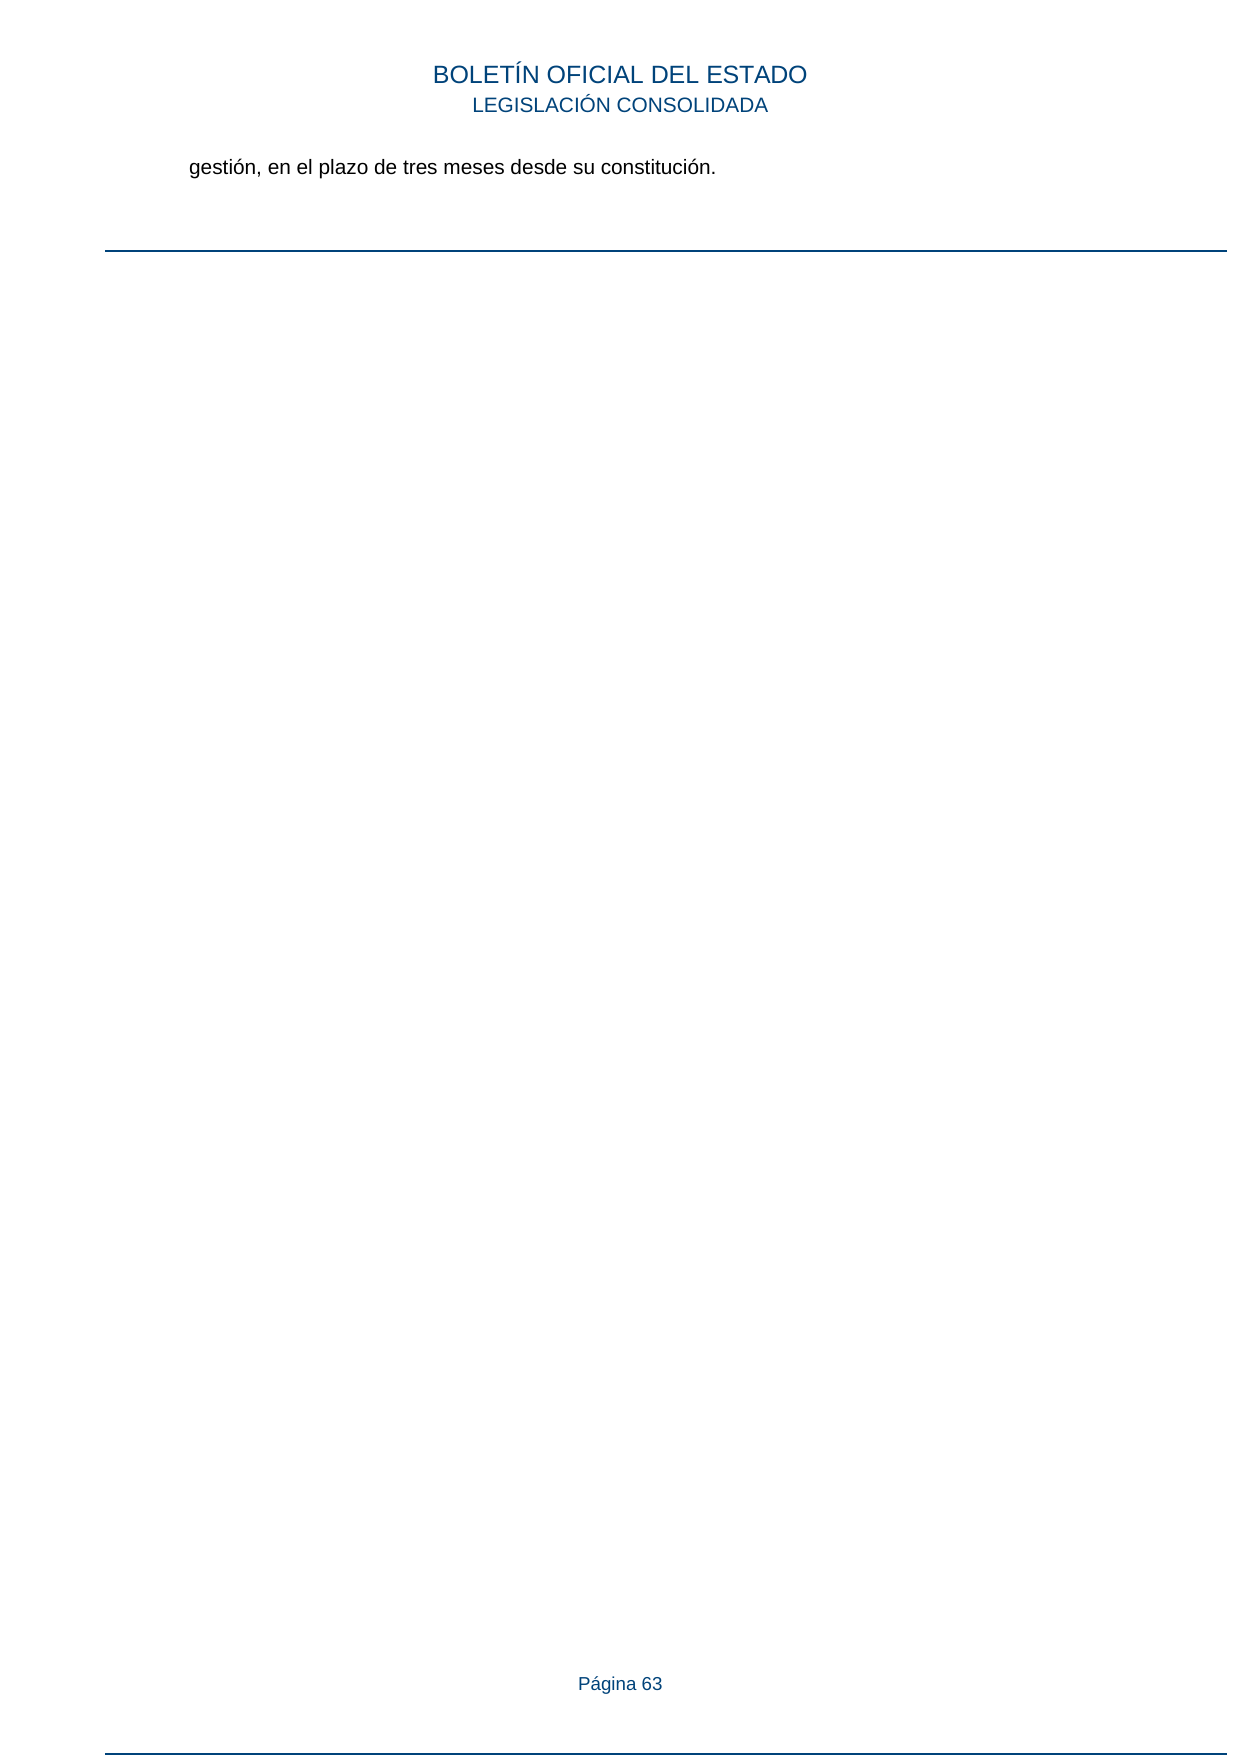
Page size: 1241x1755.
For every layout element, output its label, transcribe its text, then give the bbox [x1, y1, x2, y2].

list gestión, en el plazo de tres meses desde su constitución. [164, 154, 1052, 178]
